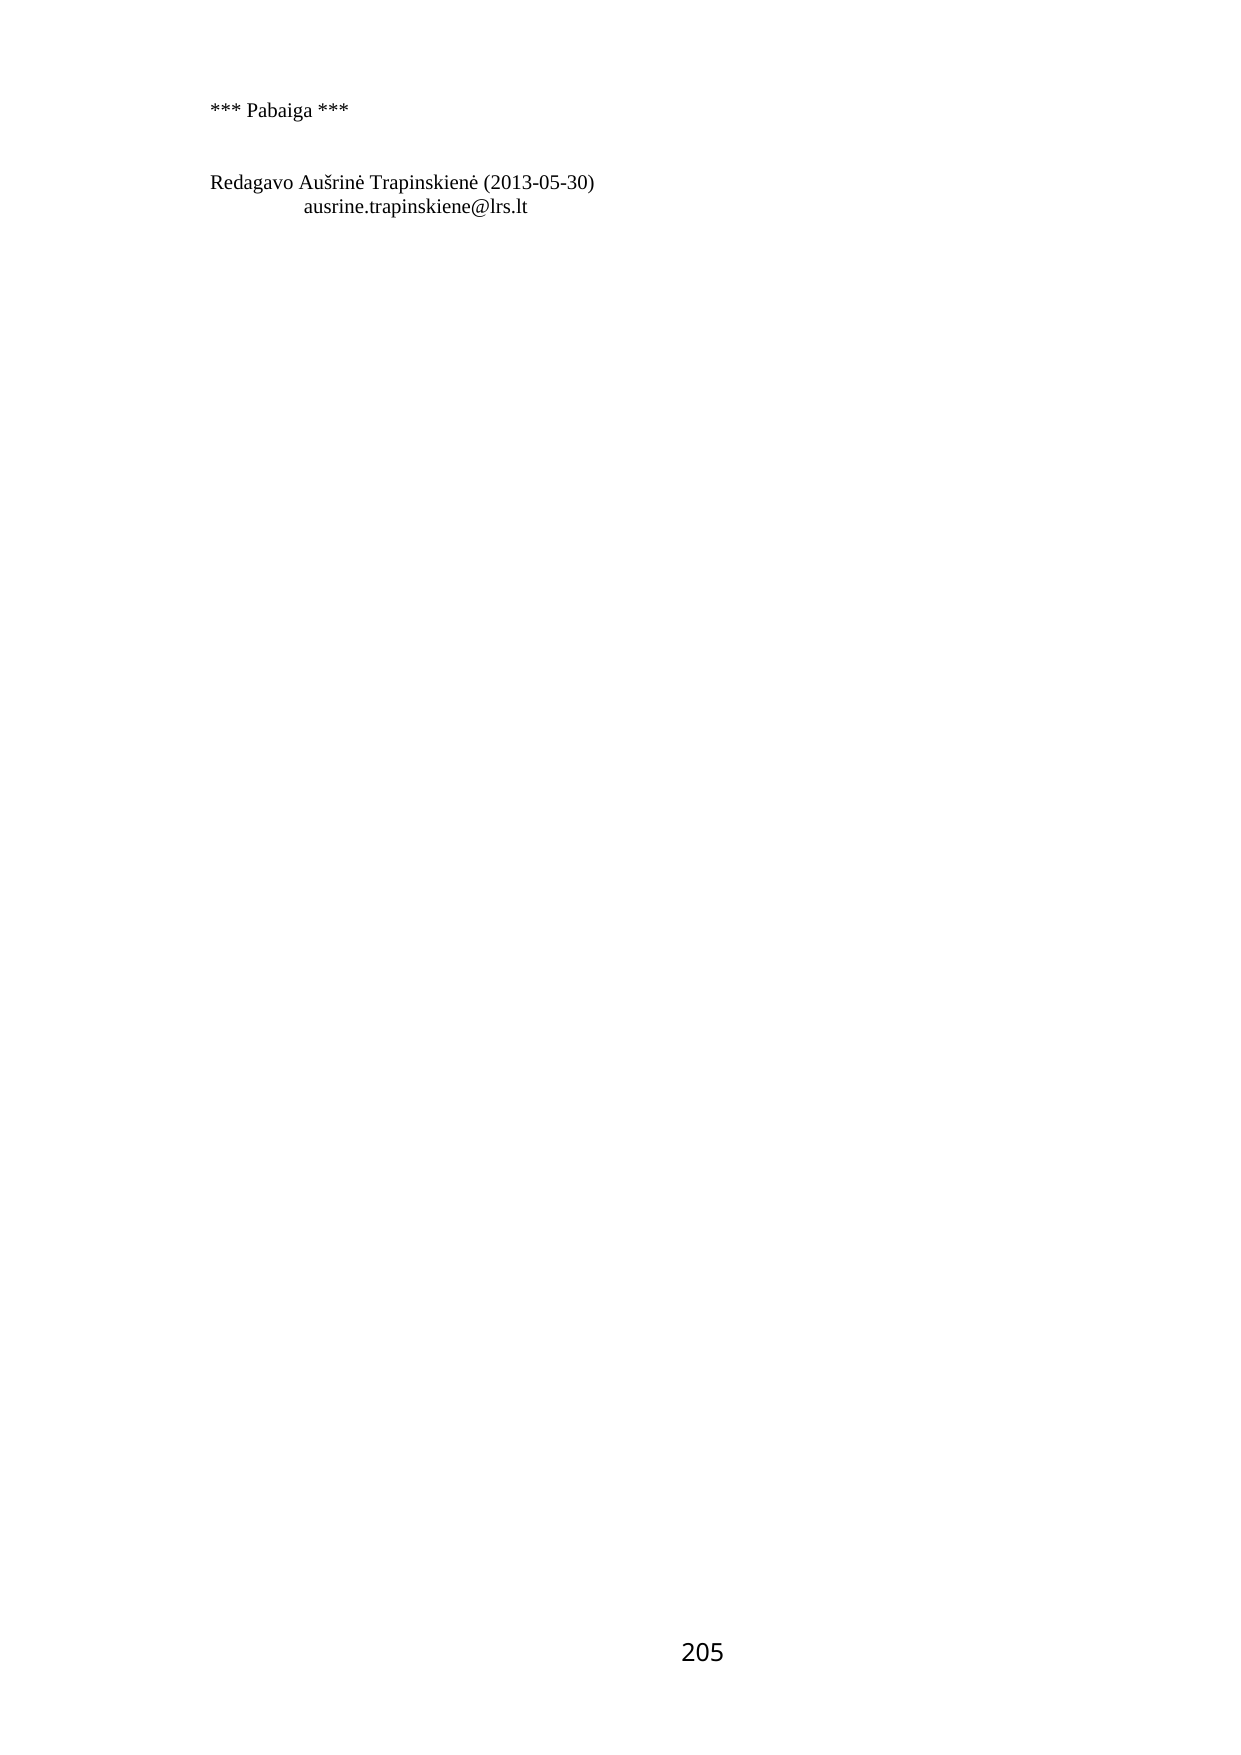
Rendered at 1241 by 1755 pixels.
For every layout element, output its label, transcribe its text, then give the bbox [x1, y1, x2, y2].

text *** Pabaiga *** [210, 98, 1120, 122]
text Redagavo Aušrinė Trapinskienė (2013-05-30) [210, 170, 1120, 194]
text ausrine.trapinskiene@lrs.lt [210, 194, 1120, 218]
